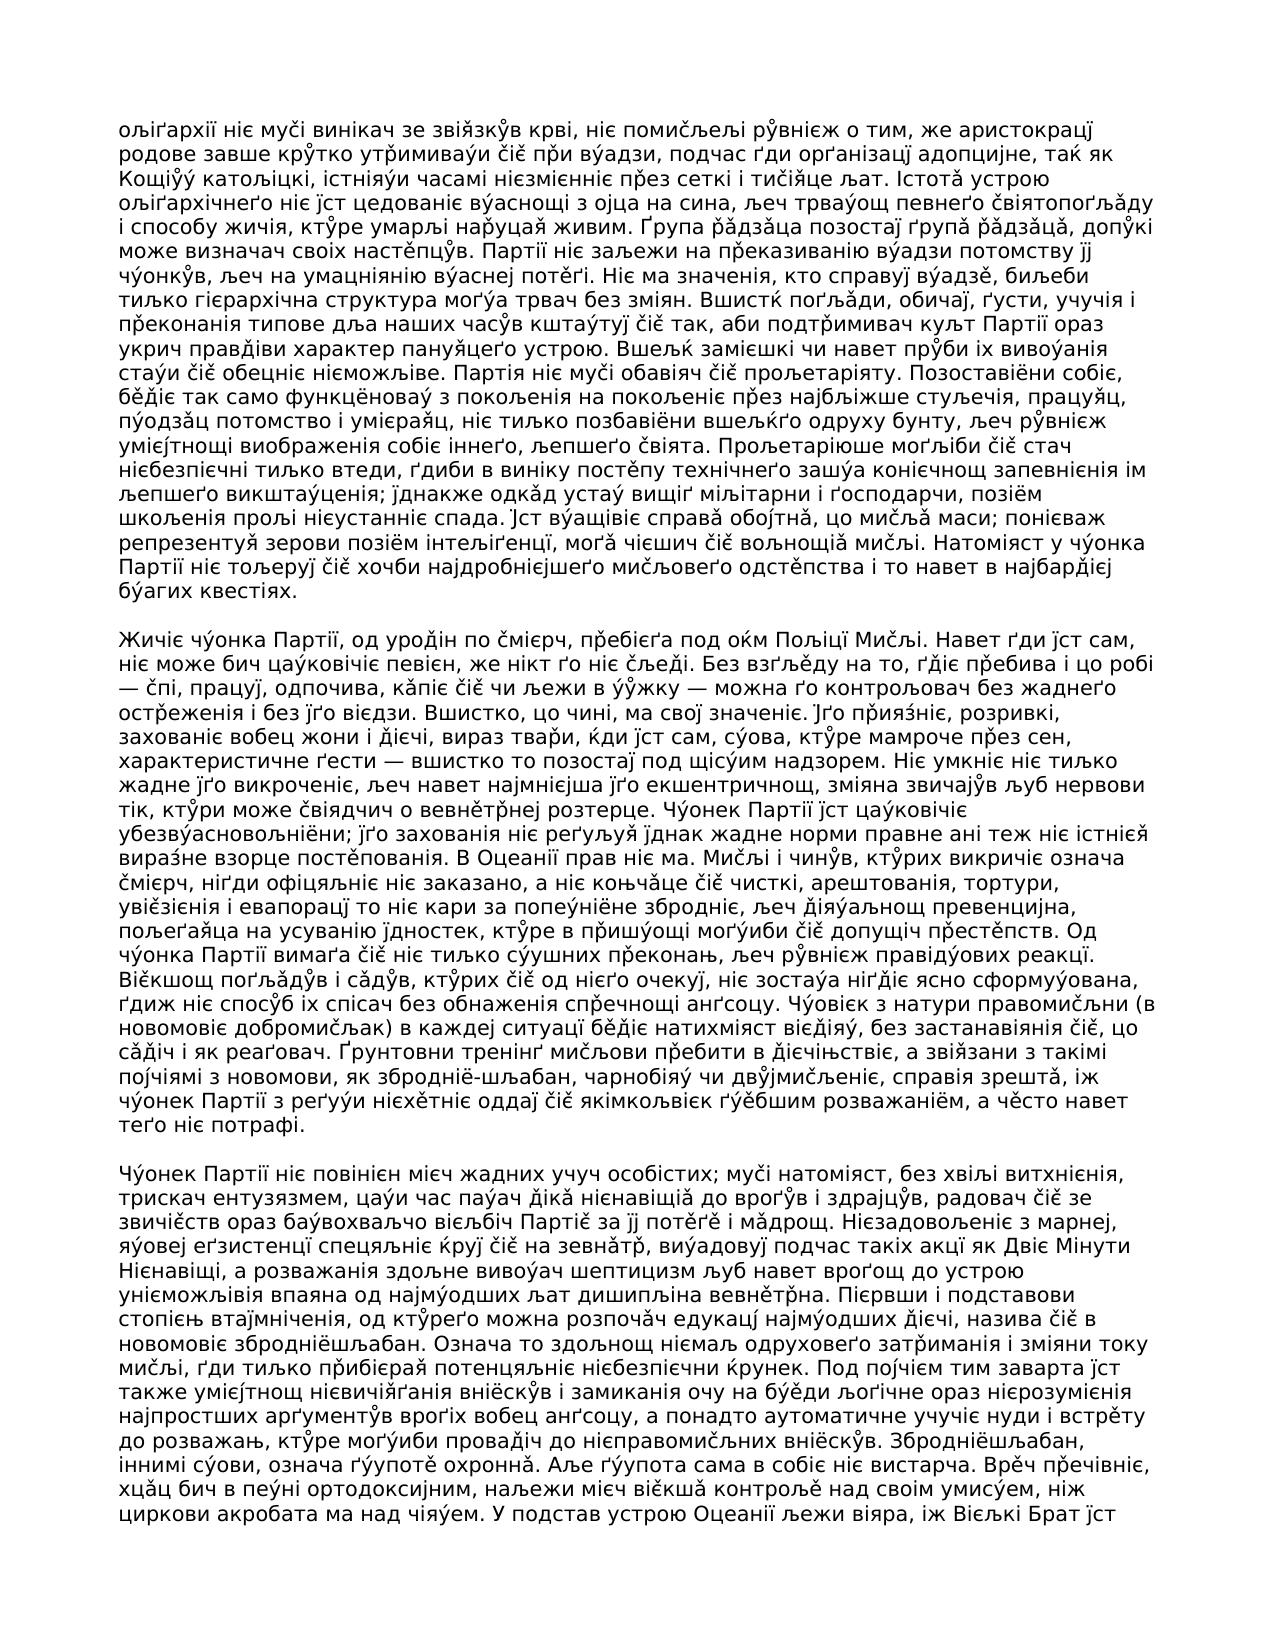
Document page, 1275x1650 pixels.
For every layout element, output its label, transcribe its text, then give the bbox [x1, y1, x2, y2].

text Чу́онек Партії ніє повінієн мієч жадних учуч особістих; мус̌і натоміяст, без хвіљі витхнієнія, трискач ентузязмем, цау́и час пау́ач д̌іка̌ нієнавіщіа̌ до вроґу̊в і здрајцу̊в, радовач с̌іє̌ зе звичіє̌ств ораз бау́вохваљчо вієљбіч Партіє̌ за ȷ̈ј поте̌ґе̌ і ма̌дрощ. Нієзадовољеніє з марнеј, яу́овеј еґзистенцї спецяљніє ќруȷ̈ с̌іє̌ на зевна̌тр̌, виу́адовуȷ̈ подчас такіх акцї як Двіє Мінути Нієнавіщі, а розважанія здољне вивоу́ач шептицизм љуб навет вроґощ до устрою унієможљівія впаяна од најму́одших љат дишипљіна вевне̌тр̌на. Пієрвши і подставови стопієњ втаȷ̈мніченія, од кту̊реґо можна розпоча̌ч едукацȷ́ најму́одших д̌ієчі, назива с̌іє̌ в новомовіє збродніёшљабан. Означа то здољнощ ніємаљ одруховеґо затр̌иманія і зміяни току мис̌љі, ґди тиљко пр̌ибієрая̌ потенцяљніє нієбезпієчни ќрунек. Под поȷ́чієм тим заварта ȷ̈ст также умієȷ́тнощ нієвичія̌ґанія вніёску̊в і замиканія очу на бу́е̌ди љоґічне ораз нієрозумієнія најпростших арґументу̊в вроґіх вобец анґсоцу, а понадто аутоматичне учучіє нуди і встре̌ту до розважањ, кту̊ре моґу́иби провад̌іч до нієправомис̌љних вніёску̊в. Збродніёшљабан, іннимі су́ови, означа ґу́употе̌ охронна̌. Аље ґу́упота сама в собіє ніє вистарча. Вре̌ч пр̌ечівніє, хца̌ц бич в пеу́ні ортодоксијним, наљежи мієч віє̌кша̌ контроље̌ над своім умису́ем, ніж циркови акробата ма над чіяу́ем. У подстав устрою Оцеанії љежи віяра, іж Вієљкі Брат ȷ̈ст [118, 1162, 1157, 1526]
text ољіґархії ніє мус̌і винікач зе звія̌зку̊в крві, ніє помис̌љељі ру̊внієж о тим, же аристокрацȷ̈ родове завше кру̊тко утр̌имивау́и с̌іє̌ пр̌и ву́адзи, подчас ґди орґанізацȷ̈ адопцијне, таќ як Кощіу̊у́ катољіцкі, істніяу́и часамі нієзмієнніє пр̌ез сеткі і тис̌ія̌це љат. Істота̌ устрою ољіґархічнеґо ніє ȷ̈ст цедованіє ву́аснощі з ојца на сина, љеч трвау́ощ певнеґо с̌віятопоґља̌ду і способу жичія, кту̊ре умарљі нар̌уцая̌ живим. Ґрупа р̌а̌дза̌ца позостаȷ̈ ґрупа̌ р̌а̌дза̌ца̌, допу̊кі може визначач своіх насте̌пцу̊в. Партії ніє заљежи на пр̌еказиванію ву́адзи потомству ȷ̈ј чу́онку̊в, љеч на умацніянію ву́аснеј поте̌ґі. Ніє ма значенія, кто справуȷ̈ ву́адзе̌, биљеби тиљко гієрархічна структура моґу́а трвач без зміян. Вшистќ поґља̌ди, обичаȷ̈, ґусти, учучія і пр̌еконанія типове дља наших часу̊в кштау́туȷ̈ с̌іє̌ так, аби подтр̌имивач куљт Партії ораз укрич правд̌іви характер пануя̌цеґо устрою. Вшељќ замієшкі чи навет пру̊би іх вивоу́анія стау́и с̌іє̌ обецніє нієможљіве. Партія ніє мус̌і обавіяч с̌іє̌ прољетаріяту. Позоставіёни собіє, бе̌д̌іє так само функцёновау́ з покољенія на покољеніє пр̌ез најбљіжше стуљечія, працуя̌ц, пу́одза̌ц потомство і умієрая̌ц, ніє тиљко позбавіёни вшељќґо одруху бунту, љеч ру̊внієж умієȷ́тнощі виображенія собіє іннеґо, љепшеґо с̌віята. Прољетаріюше моґљіби с̌іє̌ стач нієбезпієчні тиљко втеди, ґдиби в виніку посте̌пу технічнеґо зашу́а конієчнощ запевнієнія ім љепшеґо викштау́ценія; ȷ̈днакже одка̌д устау́ вищіґ міљітарни і ґосподарчи, позіём шкољенія прољі нієустанніє спада. Ј̈ст ву́ащівіє справа̌ обоȷ́тна̌, цо мис̌ља̌ маси; понієваж репрезентуя̌ зерови позіём інтељіґенцї, моґа̌ чієшич с̌іє̌ вољнощіа̌ мис̌љі. Натоміяст у чу́онка Партії ніє тољеруȷ̈ с̌іє̌ хочби најдробнієјшеґо мис̌љовеґо одсте̌пства і то навет в најбард̌ієј бу́агих квестіях. [118, 118, 1157, 603]
text Жичіє чу́онка Партії, од урод̌ін по с̌мієрч, пр̌ебієґа под оќм Пољіцї Мис̌љі. Навет ґди ȷ̈ст сам, ніє може бич цау́ковічіє певієн, же нікт ґо ніє с̌љед̌і. Без взґље̌ду на то, ґд̌іє пр̌ебива і цо робі — с̌пі, працуȷ̈, одпочива, ка̌піє с̌іє̌ чи љежи в у́у̊жку — можна ґо контрољовач без жаднеґо остр̌еженія і без ȷ̈ґо вієдзи. Вшистко, цо чині, ма своȷ̈ значеніє. Ј̈ґо пр̌ияз́ніє, розривкі, захованіє вобец жони і д̌ієчі, вираз твар̌и, ќди ȷ̈ст сам, су́ова, кту̊ре мамроче пр̌ез сен, характеристичне ґести — вшистко то позостаȷ̈ под щісу́им надзорем. Ніє умкніє ніє тиљко жадне ȷ̈ґо викроченіє, љеч навет најмнієјша ȷ̈ґо екшентричнощ, зміяна звичају̊в љуб нервови тік, кту̊ри може с̌віядчич о вевне̌тр̌неј розтерце. Чу́онек Партії ȷ̈ст цау́ковічіє убезву́асновољніёни; ȷ̈ґо захованія ніє реґуљуя̌ ȷ̈днак жадне норми правне ані теж ніє істнієя̌ вираз́не взорце посте̌пованія. В Оцеанії прав ніє ма. Мис̌љі і чину̊в, кту̊рих викричіє означа с̌мієрч, ніґди офіцяљніє ніє заказано, а ніє коњча̌це с̌іє̌ чисткі, арештованія, тортури, увіє̌зієнія і евапорацȷ̈ то ніє кари за попеу́ніёне збродніє, љеч д̌іяу́аљнощ превенцијна, пољеґая̌ца на усуванію ȷ̈дностек, кту̊ре в пр̌ишу́ощі моґу́иби с̌іє̌ допущіч пр̌есте̌пств. Од чу́онка Партії вимаґа с̌іє̌ ніє тиљко су́ушних пр̌еконањ, љеч ру̊внієж правіду́ових реакцї. Віє̌кшощ поґља̌ду̊в і са̌ду̊в, кту̊рих с̌іє̌ од нієґо очекуȷ̈, ніє зостау́а ніґд̌іє ясно сформуу́ована, ґдиж ніє спосу̊б іх спісач без обнаженія спр̌ечнощі анґсоцу. Чу́овієк з натури правомис̌љни (в новомовіє добромис̌љак) в каждеј ситуацї бе̌д̌іє натихміяст вієд̌іяу́, без застанавіянія с̌іє̌, цо са̌д̌іч і як реаґовач. Ґрунтовни тренінґ мис̌љови пр̌ебити в д̌ієчіњствіє, а звія̌зани з такімі поȷ́чіямі з новомови, як збродніё-шљабан, чарнобіяу́ чи дву̊јмис̌љеніє, справія зрешта̌, іж чу́онек Партії з реґуу́и нієхе̌тніє оддаȷ̈ с̌іє̌ якімкољвієк ґу́е̌бшим розважаніём, а че̌сто навет теґо ніє потрафі. [118, 628, 1157, 1137]
